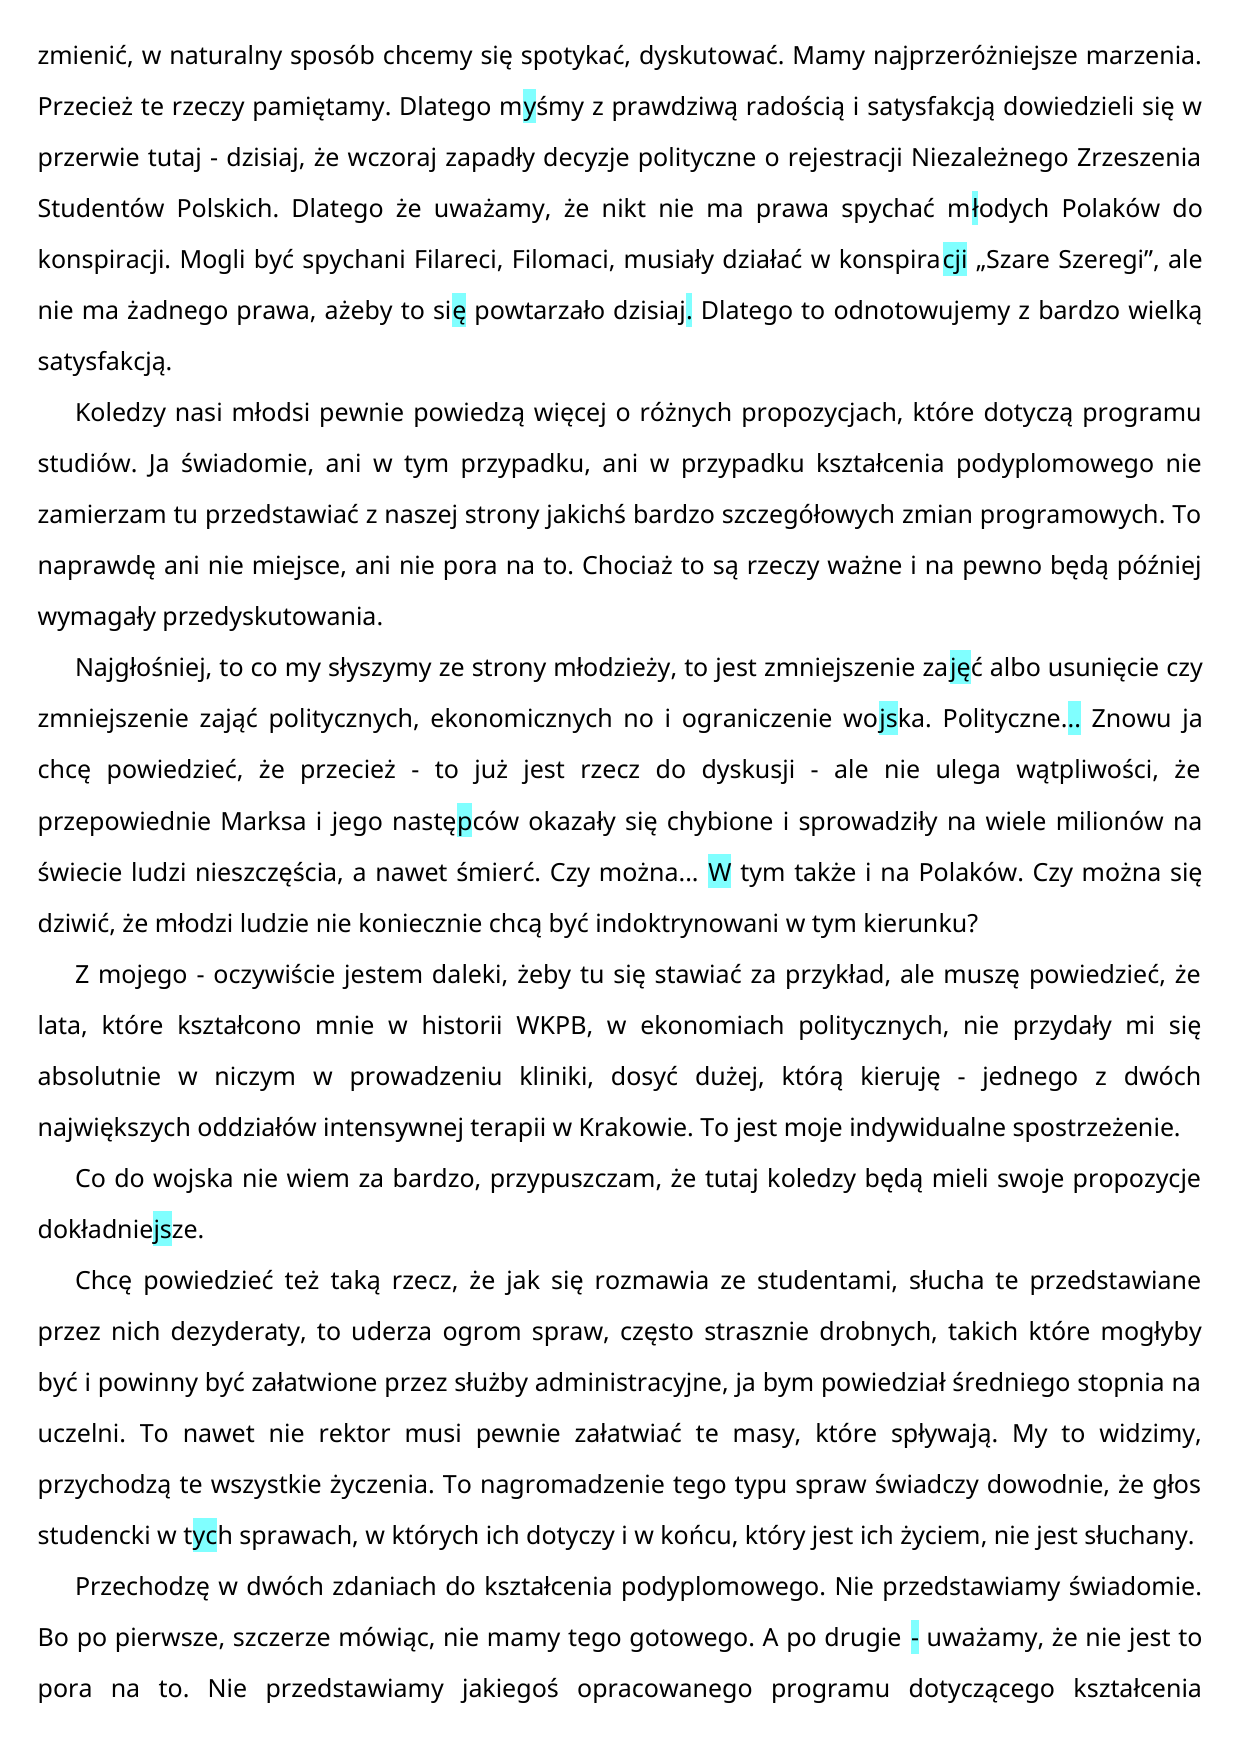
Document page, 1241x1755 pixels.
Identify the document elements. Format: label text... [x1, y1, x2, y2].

text Najgłośniej, to co my słyszymy ze strony młodzieży, to jest zmniejszenie zajęć albo usunięcie czy zmniejszenie zająć politycznych, ekonomicznych no i ograniczenie wojska. Polityczne... Znowu ja chcę powiedzieć, że przecież - to już jest rzecz do dyskusji - ale nie ulega wątpliwości, że przepowiednie Marksa i jego następców okazały się chybione i sprowadziły na wiele milionów na świecie ludzi nieszczęścia, a nawet śmierć. Czy można... W tym także i na Polaków. Czy można się dziwić, że młodzi ludzie nie koniecznie chcą być indoktrynowani w tym kierunku? [37, 650, 1203, 939]
text Co do wojska nie wiem za bardzo, przypuszczam, że tutaj koledzy będą mieli swoje propozycje dokładniejsze. [37, 1160, 1203, 1246]
text zmienić, w naturalny sposób chcemy się spotykać, dyskutować. Mamy najprzeróżniejsze marzenia. Przecież te rzeczy pamiętamy. Dlatego myśmy z prawdziwą radością i satysfakcją dowiedzieli się w przerwie tutaj - dzisiaj, że wczoraj zapadły decyzje polityczne o rejestracji Niezależnego Zrzeszenia Studentów Polskich. Dlatego że uważamy, że nikt nie ma prawa spychać młodych Polaków do konspiracji. Mogli być spychani Filareci, Filomaci, musiały działać w konspiracji „Szare Szeregi”, ale nie ma żadnego prawa, ażeby to się powtarzało dzisiaj. Dlatego to odnotowujemy z bardzo wielką satysfakcją. [37, 37, 1203, 378]
text Z mojego - oczywiście jestem daleki, żeby tu się stawiać za przykład, ale muszę powiedzieć, że lata, które kształcono mnie w historii WKPB, w ekonomiach politycznych, nie przydały mi się absolutnie w niczym w prowadzeniu kliniki, dosyć dużej, którą kieruję - jednego z dwóch największych oddziałów intensywnej terapii w Krakowie. To jest moje indywidualne spostrzeżenie. [37, 956, 1203, 1143]
text Koledzy nasi młodsi pewnie powiedzą więcej o różnych propozycjach, które dotyczą programu studiów. Ja świadomie, ani w tym przypadku, ani w przypadku kształcenia podyplomowego nie zamierzam tu przedstawiać z naszej strony jakichś bardzo szczegółowych zmian programowych. To naprawdę ani nie miejsce, ani nie pora na to. Chociaż to są rzeczy ważne i na pewno będą później wymagały przedyskutowania. [37, 395, 1203, 633]
text Chcę powiedzieć też taką rzecz, że jak się rozmawia ze studentami, słucha te przedstawiane przez nich dezyderaty, to uderza ogrom spraw, często strasznie drobnych, takich które mogłyby być i powinny być załatwione przez służby administracyjne, ja bym powiedział średniego stopnia na uczelni. To nawet nie rektor musi pewnie załatwiać te masy, które spływają. My to widzimy, przychodzą te wszystkie życzenia. To nagromadzenie tego typu spraw świadczy dowodnie, że głos studencki w tych sprawach, w których ich dotyczy i w końcu, który jest ich życiem, nie jest słuchany. [37, 1262, 1203, 1552]
text Przechodzę w dwóch zdaniach do kształcenia podyplomowego. Nie przedstawiamy świadomie. Bo po pierwsze, szczerze mówiąc, nie mamy tego gotowego. A po drugie - uważamy, że nie jest to pora na to. Nie przedstawiamy jakiegoś opracowanego programu dotyczącego kształcenia [37, 1569, 1203, 1705]
